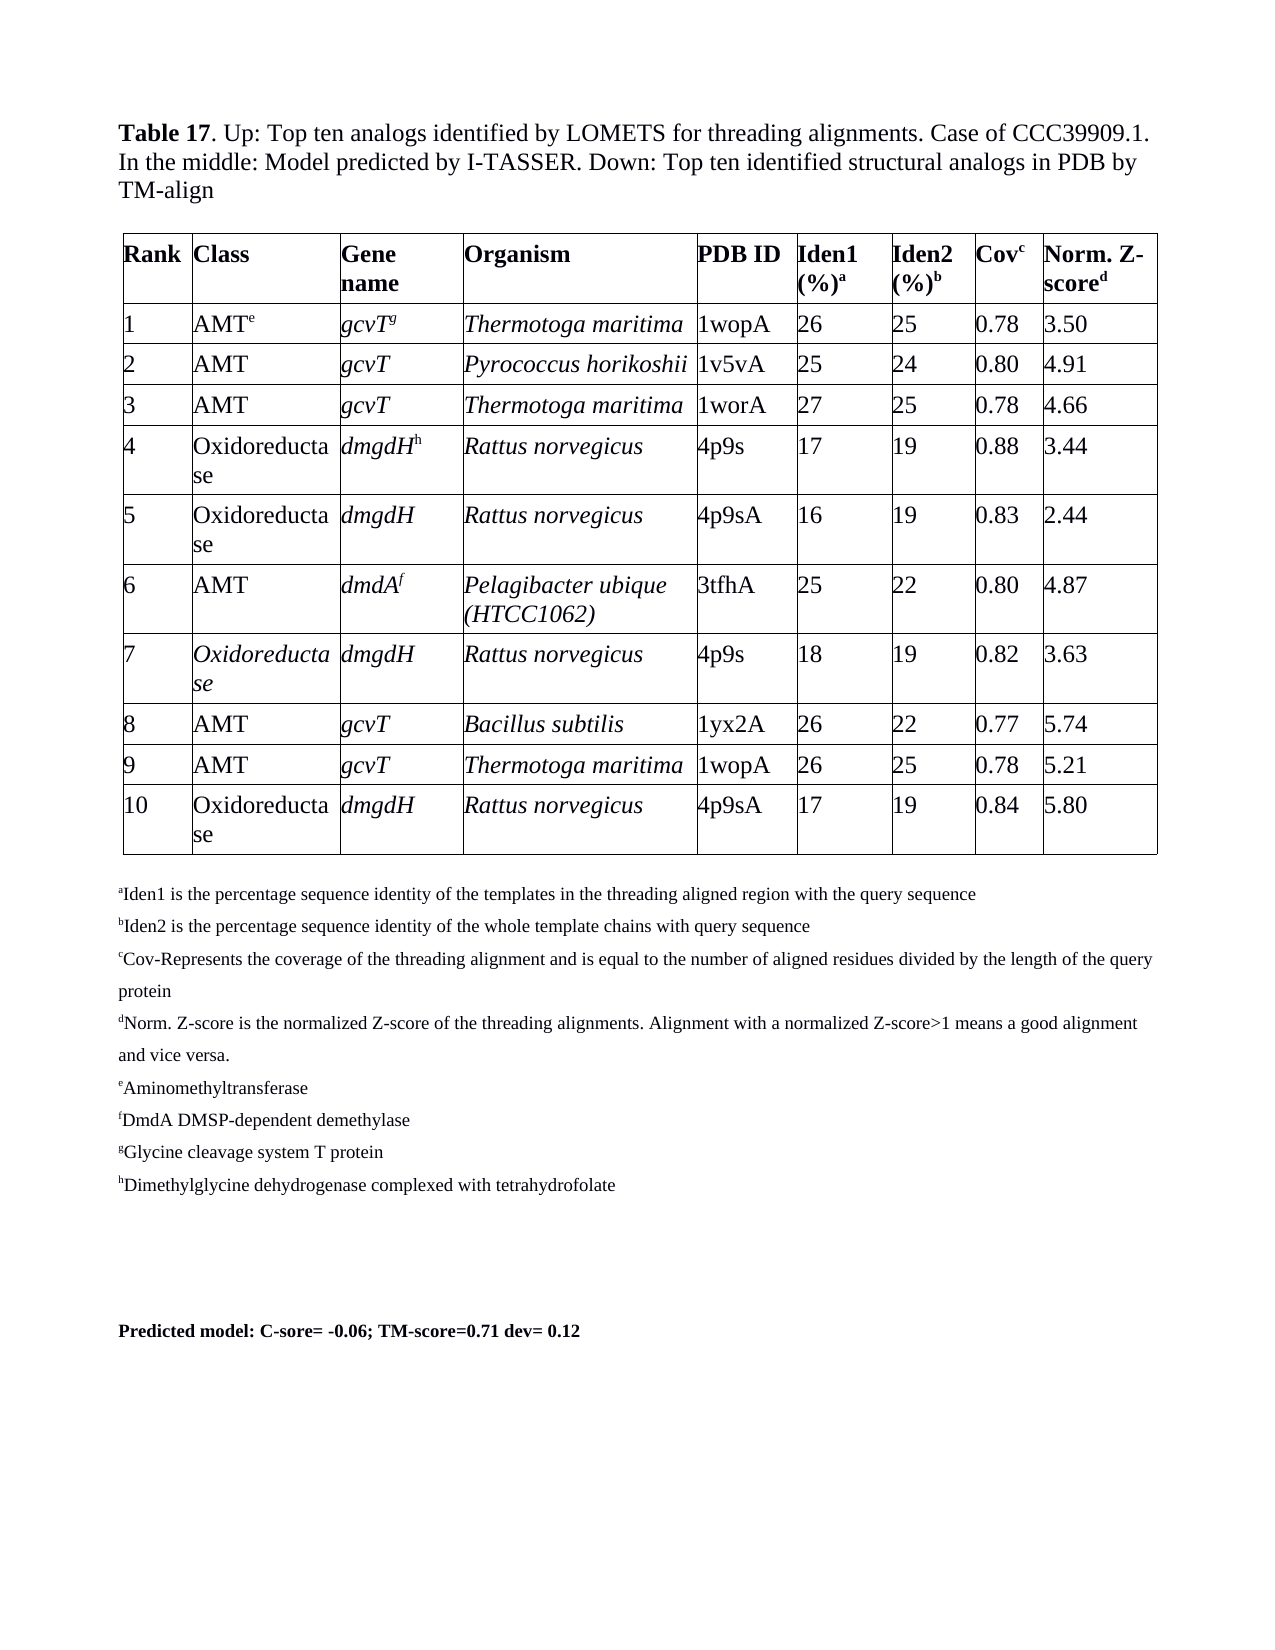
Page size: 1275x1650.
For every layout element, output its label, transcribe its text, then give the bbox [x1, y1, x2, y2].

table_cell 25 [798, 344, 892, 384]
text gGlycine cleavage system T protein [118, 1141, 1157, 1163]
table_cell Pyrococcus horikoshii [464, 344, 697, 384]
table_header Norm. Z-scored [1044, 234, 1157, 303]
table_cell 3.63 [1044, 634, 1157, 703]
table_cell 0.80 [976, 565, 1043, 633]
table_cell dmdAf [341, 565, 463, 633]
table_cell 2 [124, 344, 192, 384]
table_cell gcvT [341, 344, 463, 384]
table_cell 22 [893, 704, 975, 743]
table_cell 2.44 [1044, 495, 1157, 564]
table_cell 0.77 [976, 704, 1043, 743]
table_cell AMT [193, 745, 340, 784]
table_cell 0.83 [976, 495, 1043, 564]
table_cell 1worA [698, 385, 797, 425]
table_cell 5.74 [1044, 704, 1157, 743]
table_header Class [193, 234, 340, 303]
table_cell 4p9s [698, 634, 797, 703]
table_cell 4p9sA [698, 495, 797, 564]
table_cell 19 [893, 634, 975, 703]
table_cell 17 [798, 426, 892, 494]
table_cell 0.78 [976, 745, 1043, 784]
table_cell Pelagibacter ubique (HTCC1062) [464, 565, 697, 633]
table_cell 10 [124, 785, 192, 854]
table_cell 22 [893, 565, 975, 633]
table_cell 24 [893, 344, 975, 384]
table_cell 26 [798, 704, 892, 743]
text cCov-Represents the coverage of the threading alignment and is equal to the number of aligned residues divided by the length of the query protein [118, 947, 1157, 1001]
table_cell dmgdH [341, 785, 463, 854]
table_cell 4 [124, 426, 192, 494]
table_cell 1yx2A [698, 704, 797, 743]
table_cell 4.66 [1044, 385, 1157, 425]
table_cell 26 [798, 745, 892, 784]
table_cell 0.78 [976, 304, 1043, 343]
table_cell AMTe [193, 304, 340, 343]
text hDimethylglycine dehydrogenase complexed with tetrahydrofolate [118, 1173, 1157, 1195]
table_header Covc [976, 234, 1043, 303]
table_cell 25 [893, 745, 975, 784]
table_cell Bacillus subtilis [464, 704, 697, 743]
table_cell 16 [798, 495, 892, 564]
table_cell 18 [798, 634, 892, 703]
text eAminomethyltransferase [118, 1077, 1157, 1098]
table_cell 9 [124, 745, 192, 784]
table_cell 0.84 [976, 785, 1043, 854]
table_cell 3.44 [1044, 426, 1157, 494]
table_cell Oxidoreductase [193, 495, 340, 564]
table_cell 4p9s [698, 426, 797, 494]
table_cell Rattus norvegicus [464, 426, 697, 494]
table_cell gcvT [341, 745, 463, 784]
table_cell 0.80 [976, 344, 1043, 384]
table_cell gcvTg [341, 304, 463, 343]
table_cell Oxidoreductase [193, 426, 340, 494]
text Table 17. Up: Top ten analogs identified by LOMETS for threading alignments. Case of CCC39909.1. In the middle: Model predicted by I-TASSER. Down: Top ten identified structural analogs in PDB by TM-align [118, 118, 1157, 204]
table_cell 0.82 [976, 634, 1043, 703]
table_cell 17 [798, 785, 892, 854]
table_cell 25 [798, 565, 892, 633]
table_header Gene name [341, 234, 463, 303]
table_cell 1 [124, 304, 192, 343]
table_header Organism [464, 234, 697, 303]
text Predicted model: C-sore= -0.06; TM-score=0.71 dev= 0.12 [118, 1320, 1157, 1342]
table_cell 8 [124, 704, 192, 743]
table_cell 0.78 [976, 385, 1043, 425]
table_cell gcvT [341, 704, 463, 743]
table_cell 5.80 [1044, 785, 1157, 854]
text fDmdA DMSP-dependent demethylase [118, 1109, 1157, 1131]
table_cell 3 [124, 385, 192, 425]
table_header PDB ID [698, 234, 797, 303]
table_cell dmgdH [341, 634, 463, 703]
text bIden2 is the percentage sequence identity of the whole template chains with query sequence [118, 915, 1157, 937]
table_cell 0.88 [976, 426, 1043, 494]
table_cell 4p9sA [698, 785, 797, 854]
table_cell 19 [893, 495, 975, 564]
table_cell 7 [124, 634, 192, 703]
table_cell 19 [893, 426, 975, 494]
table_cell 5 [124, 495, 192, 564]
table_cell 6 [124, 565, 192, 633]
table_cell gcvT [341, 385, 463, 425]
table_cell Thermotoga maritima [464, 745, 697, 784]
table_cell Oxidoreductase [193, 634, 340, 703]
table_header Iden1 (%)a [798, 234, 892, 303]
table_cell 25 [893, 304, 975, 343]
table_cell 5.21 [1044, 745, 1157, 784]
table_cell 4.91 [1044, 344, 1157, 384]
table_cell 19 [893, 785, 975, 854]
table_cell Oxidoreductase [193, 785, 340, 854]
table_header Iden2 (%)b [893, 234, 975, 303]
table_cell 26 [798, 304, 892, 343]
table_cell Rattus norvegicus [464, 785, 697, 854]
table_cell AMT [193, 385, 340, 425]
table_cell AMT [193, 565, 340, 633]
table_cell dmgdHh [341, 426, 463, 494]
table_cell 1v5vA [698, 344, 797, 384]
table_cell Rattus norvegicus [464, 634, 697, 703]
table_cell 3.50 [1044, 304, 1157, 343]
table_cell 4.87 [1044, 565, 1157, 633]
table_cell 3tfhA [698, 565, 797, 633]
table_cell dmgdH [341, 495, 463, 564]
table_cell 25 [893, 385, 975, 425]
text dNorm. Z-score is the normalized Z-score of the threading alignments. Alignment with a normalized Z-score>1 means a good alignment and vice versa. [118, 1012, 1157, 1066]
table_cell Thermotoga maritima [464, 385, 697, 425]
table_cell AMT [193, 704, 340, 743]
table_cell 1wopA [698, 304, 797, 343]
table_header Rank [124, 234, 192, 303]
table_cell 1wopA [698, 745, 797, 784]
table_cell Rattus norvegicus [464, 495, 697, 564]
text aIden1 is the percentage sequence identity of the templates in the threading aligned region with the query sequence [118, 883, 1157, 904]
table_cell 27 [798, 385, 892, 425]
table_cell AMT [193, 344, 340, 384]
table_cell Thermotoga maritima [464, 304, 697, 343]
